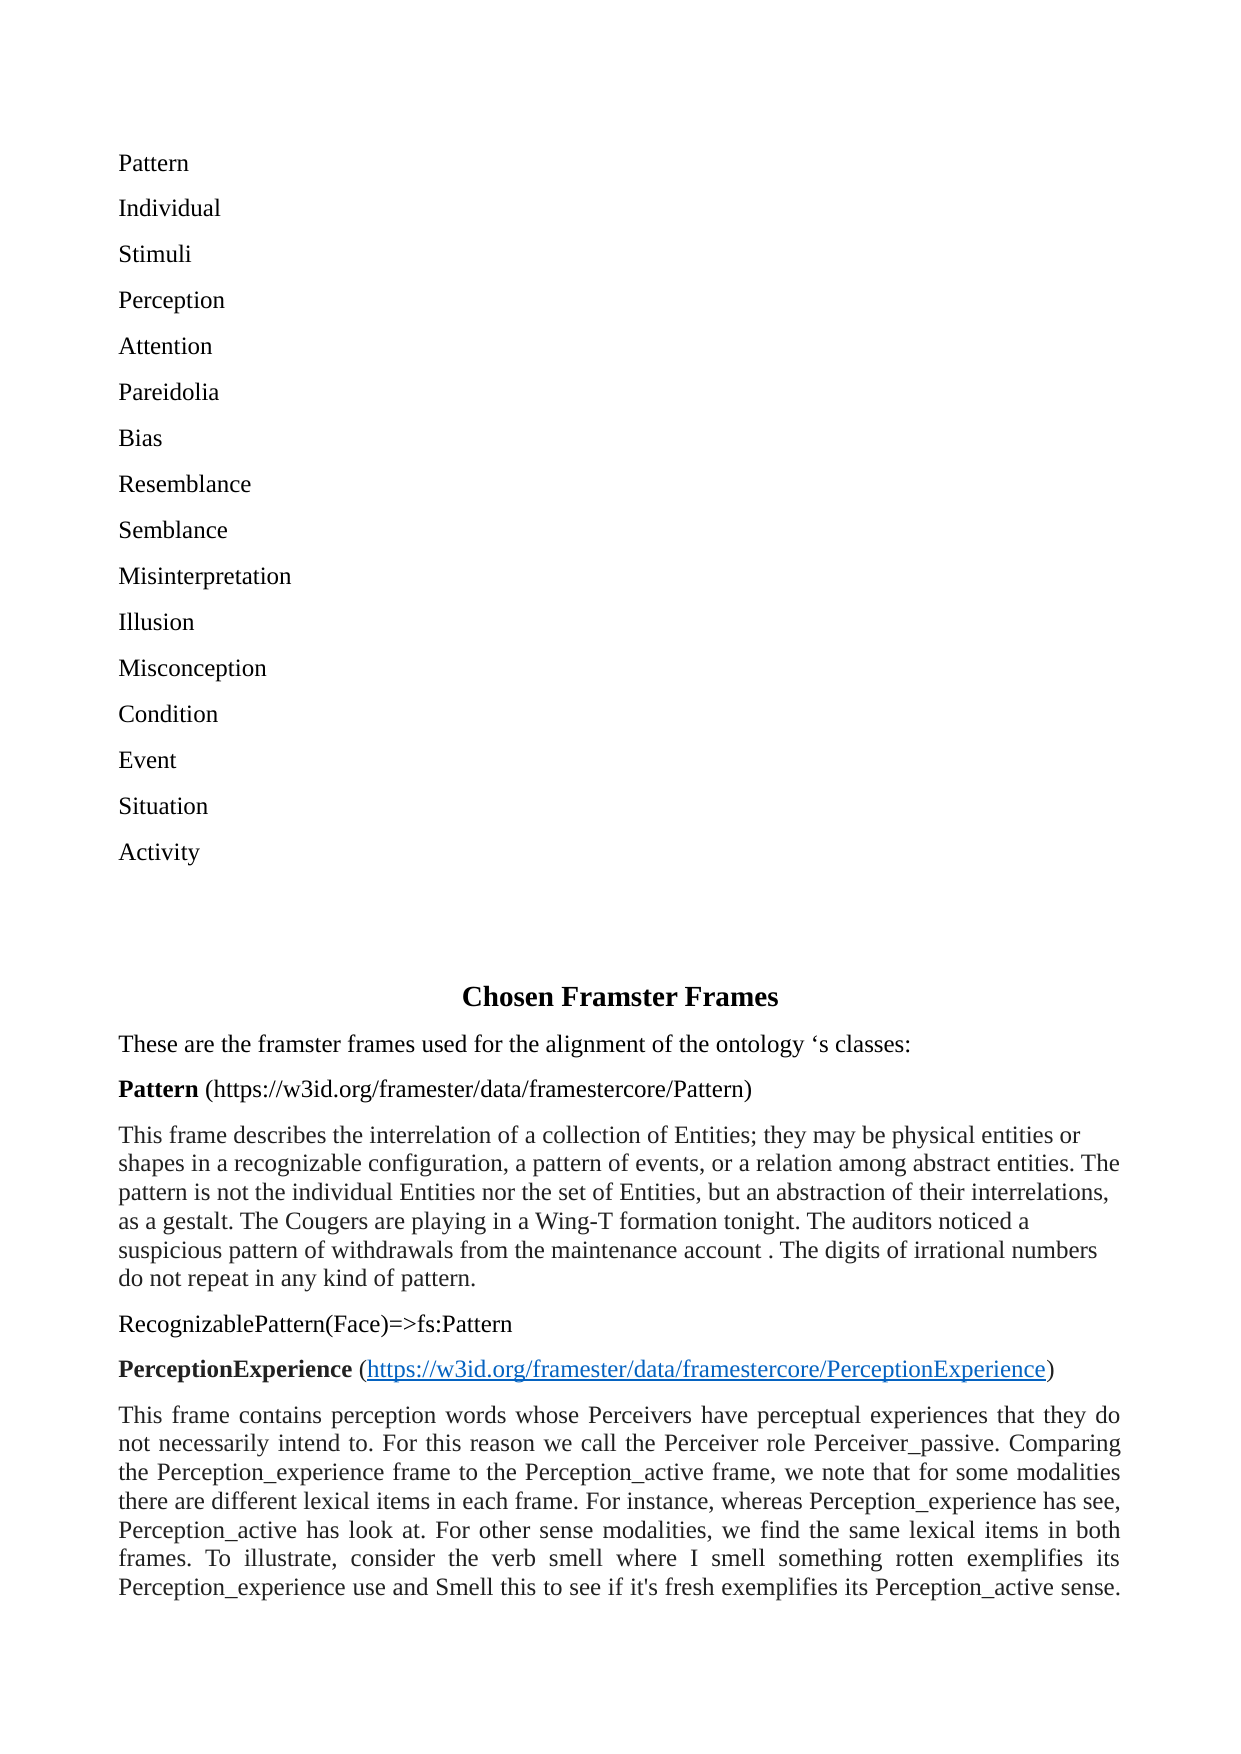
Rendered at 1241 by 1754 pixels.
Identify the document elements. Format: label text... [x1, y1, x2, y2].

text Misconception [118, 653, 1122, 682]
text Perception [118, 285, 1122, 314]
text Pareidolia [118, 377, 1122, 406]
text Pattern [118, 148, 1122, 176]
text This frame contains perception words whose Perceivers have perceptual experiences that they do not necessarily intend to. For this reason we call the Perceiver role Perceiver_passive. Comparing the Perception_experience frame to the Perception_active frame, we note that for some modalities there are different lexical items in each frame. For instance, whereas Perception_experience has see, Perception_active has look at. For other sense modalities, we find the same lexical items in both frames. To illustrate, consider the verb smell where I smell something rotten exemplifies its Perception_experience use and Smell this to see if it's fresh exemplifies its Perception_active sense. [118, 1400, 1122, 1601]
text PerceptionExperience (https://w3id.org/framester/data/framestercore/PerceptionExperience) [118, 1354, 1122, 1383]
text Activity [118, 837, 1122, 865]
text Condition [118, 699, 1122, 728]
text Bias [118, 423, 1122, 452]
text These are the framster frames used for the alignment of the ontology ‘s classes: [118, 1029, 1122, 1058]
text Resemblance [118, 469, 1122, 498]
text Illusion [118, 607, 1122, 636]
text Individual [118, 193, 1122, 222]
text Semblance [118, 515, 1122, 544]
text Chosen Framster Frames [118, 979, 1122, 1012]
text Attention [118, 331, 1122, 360]
text Misinterpretation [118, 561, 1122, 590]
text This frame describes the interrelation of a collection of Entities; they may be physical entities or shapes in a recognizable configuration, a pattern of events, or a relation among abstract entities. The pattern is not the individual Entities nor the set of Entities, but an abstraction of their interrelations, as a gestalt. The Cougers are playing in a Wing-T formation tonight. The auditors noticed a suspicious pattern of withdrawals from the maintenance account . The digits of irrational numbers do not repeat in any kind of pattern. [118, 1120, 1122, 1292]
text Pattern (https://w3id.org/framester/data/framestercore/Pattern) [118, 1074, 1122, 1103]
text RecognizablePattern(Face)=>fs:Pattern [118, 1309, 1122, 1338]
text Situation [118, 791, 1122, 819]
text Event [118, 745, 1122, 773]
text Stimuli [118, 239, 1122, 268]
